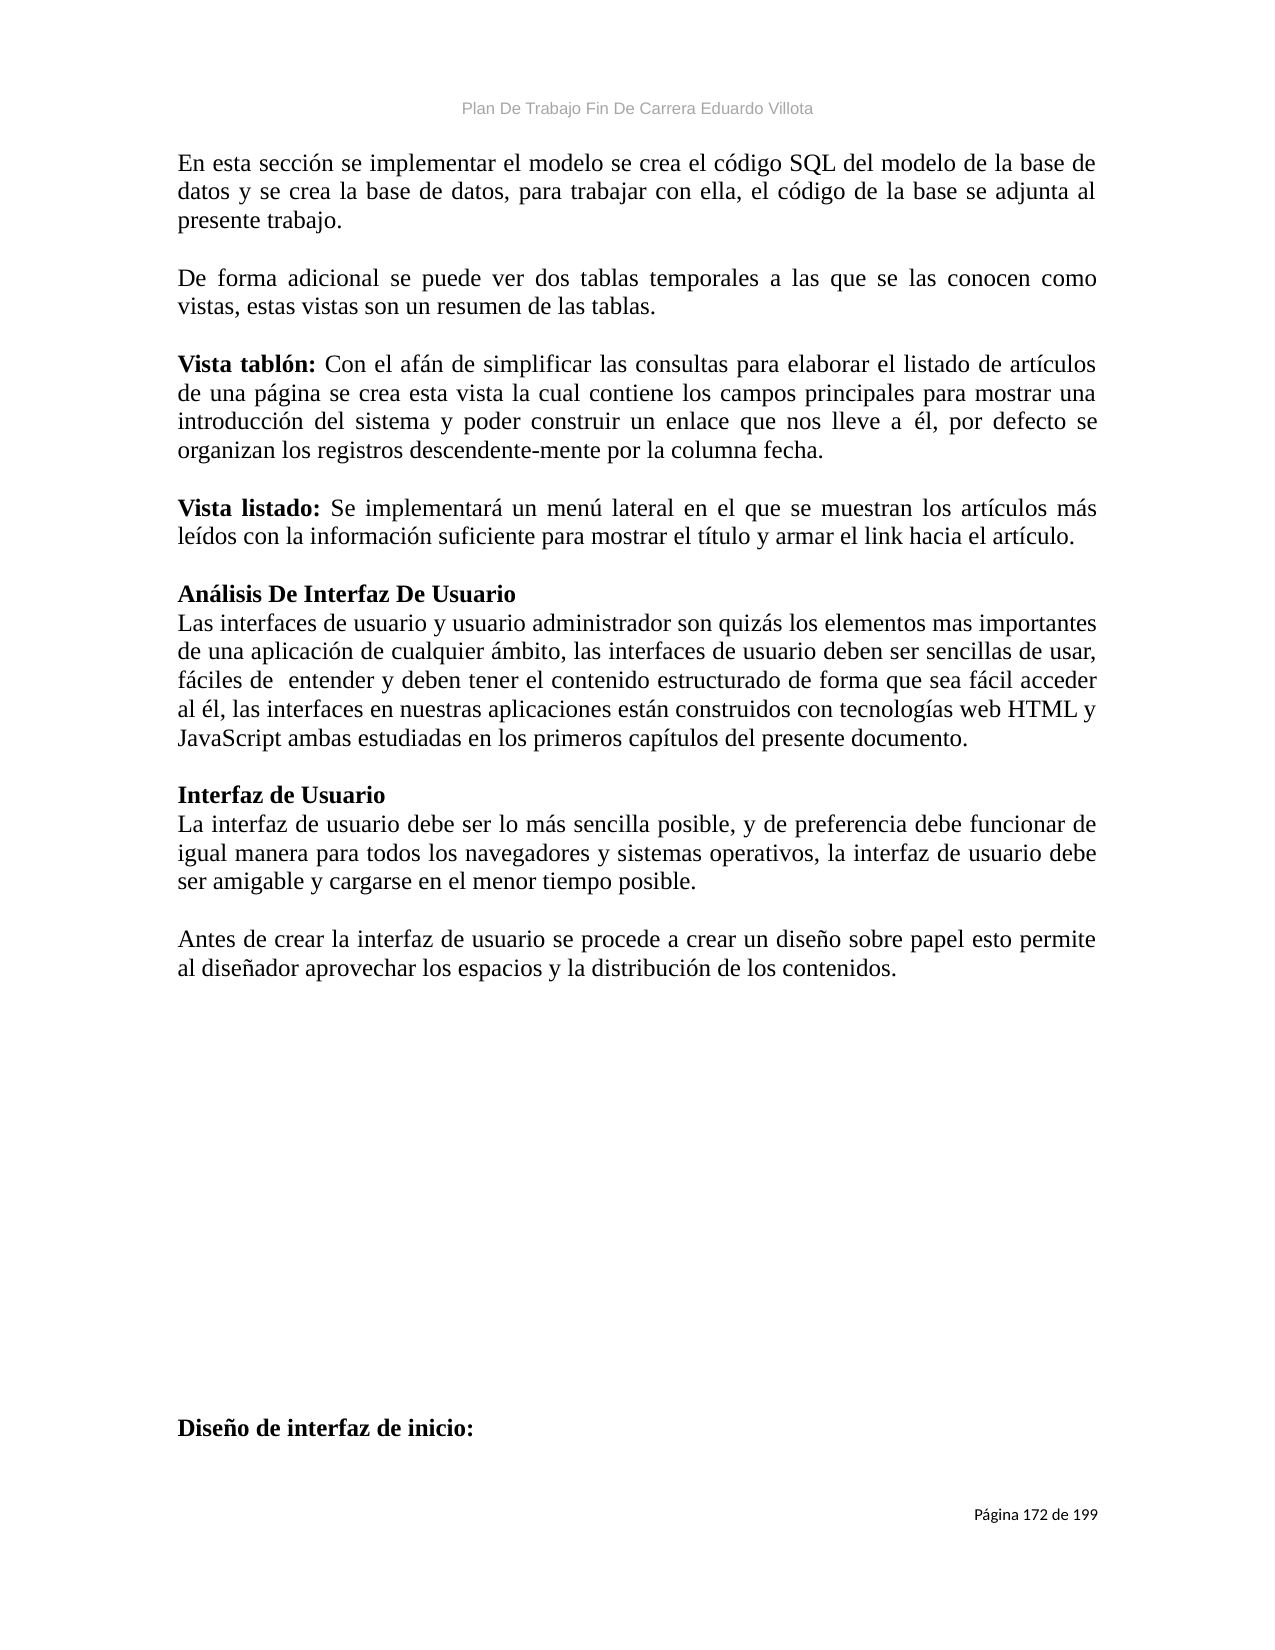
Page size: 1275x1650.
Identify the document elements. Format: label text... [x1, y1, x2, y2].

text En esta sección se implementar el modelo se crea el código SQL del modelo de la base de datos y se crea la base de datos, para trabajar con ella, el código de la base se adjunta al presente trabajo. [177, 148, 1098, 234]
text Vista listado: Se implementará un menú lateral en el que se muestran los artículos más leídos con la información suficiente para mostrar el título y armar el link hacia el artículo. [177, 493, 1098, 550]
text Interfaz de Usuario [177, 780, 1098, 809]
text Las interfaces de usuario y usuario administrador son quizás los elementos mas importantes de una aplicación de cualquier ámbito, las interfaces de usuario deben ser sencillas de usar, fáciles de entender y deben tener el contenido estructurado de forma que sea fácil acceder al él, las interfaces en nuestras aplicaciones están construidos con tecnologías web HTML y JavaScript ambas estudiadas en los primeros capítulos del presente documento. [177, 608, 1098, 751]
text Antes de crear la interfaz de usuario se procede a crear un diseño sobre papel esto permite al diseñador aprovechar los espacios y la distribución de los contenidos. [177, 924, 1098, 981]
text Vista tablón: Con el afán de simplificar las consultas para elaborar el listado de artículos de una página se crea esta vista la cual contiene los campos principales para mostrar una introducción del sistema y poder construir un enlace que nos lleve a él, por defecto se organizan los registros descendente-mente por la columna fecha. [177, 349, 1098, 464]
text Diseño de interfaz de inicio: [177, 1413, 1098, 1441]
text Análisis De Interfaz De Usuario [177, 579, 1098, 608]
text De forma adicional se puede ver dos tablas temporales a las que se las conocen como vistas, estas vistas son un resumen de las tablas. [177, 263, 1098, 320]
text La interfaz de usuario debe ser lo más sencilla posible, y de preferencia debe funcionar de igual manera para todos los navegadores y sistemas operativos, la interfaz de usuario debe ser amigable y cargarse en el menor tiempo posible. [177, 809, 1098, 895]
